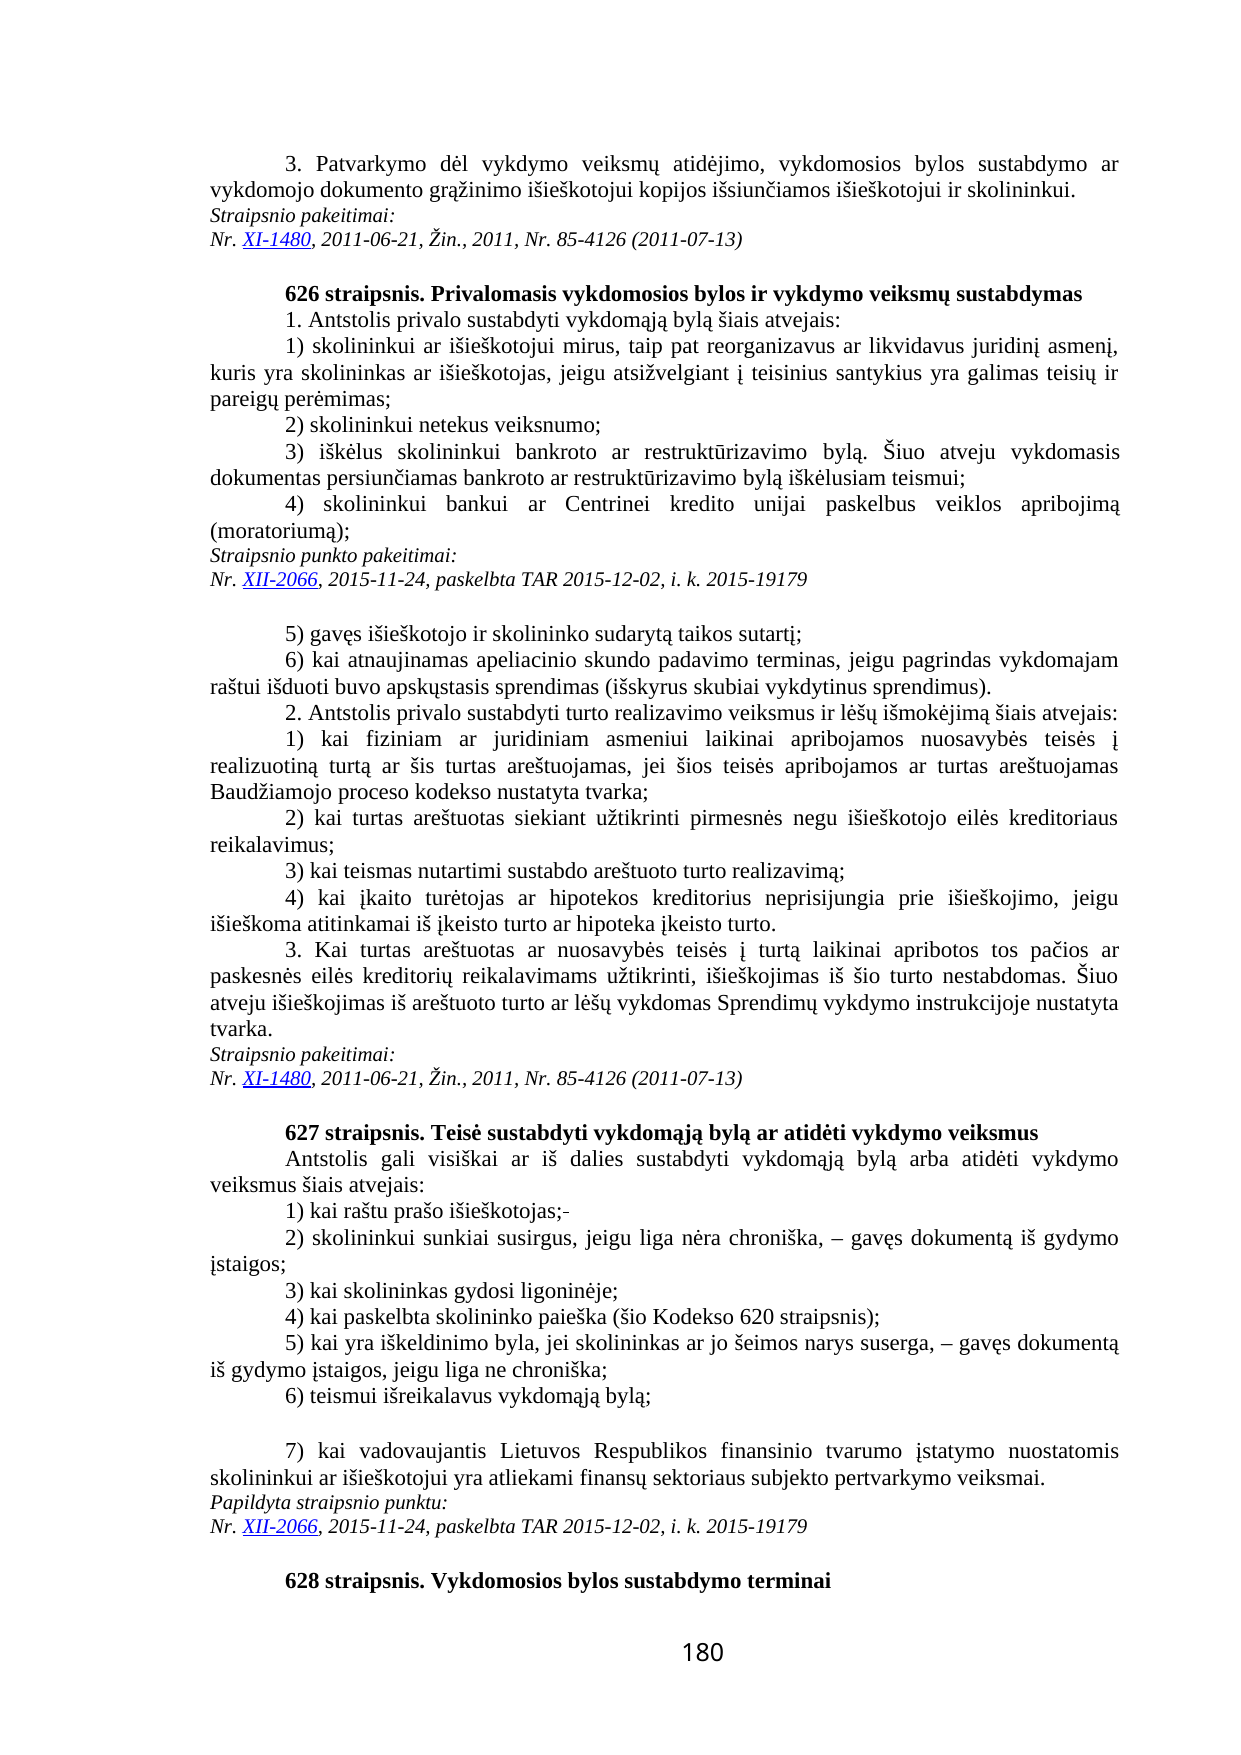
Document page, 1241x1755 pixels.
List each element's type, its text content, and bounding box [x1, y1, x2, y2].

text 6) teismui išreikalavus vykdomąją bylą; [210, 1382, 1120, 1408]
text Papildyta straipsnio punktu: [210, 1490, 1120, 1514]
text Nr. XI-1480, 2011-06-21, Žin., 2011, Nr. 85-4126 (2011-07-13) [210, 227, 1120, 251]
text 2) skolininkui netekus veiksnumo; [210, 411, 1120, 438]
text Nr. XII-2066, 2015-11-24, paskelbta TAR 2015-12-02, i. k. 2015-19179 [210, 1514, 1120, 1538]
text Straipsnio pakeitimai: [210, 203, 1120, 227]
text 5) gavęs išieškotojo ir skolininko sudarytą taikos sutartį; [210, 620, 1120, 646]
text 3. Patvarkymo dėl vykdymo veiksmų atidėjimo, vykdomosios bylos sustabdymo ar vykdomojo dokumento grąžinimo išieškotojui kopijos išsiunčiamos išieškotojui ir skolininkui. [210, 150, 1120, 203]
text 4) kai įkaito turėtojas ar hipotekos kreditorius neprisijungia prie išieškojimo, jeigu išieškoma atitinkamai iš įkeisto turto ar hipoteka įkeisto turto. [210, 883, 1120, 936]
text 3) kai skolininkas gydosi ligoninėje; [210, 1277, 1120, 1303]
text Nr. XII-2066, 2015-11-24, paskelbta TAR 2015-12-02, i. k. 2015-19179 [210, 567, 1120, 591]
text Antstolis gali visiškai ar iš dalies sustabdyti vykdomąją bylą arba atidėti vykdymo veiksmus šiais atvejais: [210, 1145, 1120, 1198]
text 2. Antstolis privalo sustabdyti turto realizavimo veiksmus ir lėšų išmokėjimą šiais atvejais: [210, 699, 1120, 725]
text Nr. XI-1480, 2011-06-21, Žin., 2011, Nr. 85-4126 (2011-07-13) [210, 1066, 1120, 1090]
text Straipsnio punkto pakeitimai: [210, 543, 1120, 567]
text 3. Kai turtas areštuotas ar nuosavybės teisės į turtą laikinai apribotos tos pačios ar paskesnės eilės kreditorių reikalavimams užtikrinti, išieškojimas iš šio turto nestabdomas. Šiuo atveju išieškojimas iš areštuoto turto ar lėšų vykdomas Sprendimų vykdymo instrukcijoje nustatyta tvarka. [210, 936, 1120, 1042]
text 3) kai teismas nutartimi sustabdo areštuoto turto realizavimą; [210, 857, 1120, 883]
text 628 straipsnis. Vykdomosios bylos sustabdymo terminai [210, 1567, 1120, 1593]
text 7) kai vadovaujantis Lietuvos Respublikos finansinio tvarumo įstatymo nuostatomis skolininkui ar išieškotojui yra atliekami finansų sektoriaus subjekto pertvarkymo veiksmai. [210, 1437, 1120, 1490]
text 627 straipsnis. Teisė sustabdyti vykdomąją bylą ar atidėti vykdymo veiksmus [285, 1118, 1120, 1145]
text 626 straipsnis. Privalomasis vykdomosios bylos ir vykdymo veiksmų sustabdymas [285, 279, 1120, 306]
text 6) kai atnaujinamas apeliacinio skundo padavimo terminas, jeigu pagrindas vykdomajam raštui išduoti buvo apskųstasis sprendimas (išskyrus skubiai vykdytinus sprendimus). [210, 646, 1120, 699]
text 2) skolininkui sunkiai susirgus, jeigu liga nėra chroniška, – gavęs dokumentą iš gydymo įstaigos; [210, 1224, 1120, 1277]
text 2) kai turtas areštuotas siekiant užtikrinti pirmesnės negu išieškotojo eilės kreditoriaus reikalavimus; [210, 804, 1120, 857]
text 1) skolininkui ar išieškotojui mirus, taip pat reorganizavus ar likvidavus juridinį asmenį, kuris yra skolininkas ar išieškotojas, jeigu atsižvelgiant į teisinius santykius yra galimas teisių ir pareigų perėmimas; [210, 332, 1120, 411]
text 5) kai yra iškeldinimo byla, jei skolininkas ar jo šeimos narys suserga, – gavęs dokumentą iš gydymo įstaigos, jeigu liga ne chroniška; [210, 1329, 1120, 1382]
text 4) kai paskelbta skolininko paieška (šio Kodekso 620 straipsnis); [210, 1303, 1120, 1329]
text 4) skolininkui bankui ar Centrinei kredito unijai paskelbus veiklos apribojimą (moratoriumą); [210, 490, 1120, 543]
text 3) iškėlus skolininkui bankroto ar restruktūrizavimo bylą. Šiuo atveju vykdomasis dokumentas persiunčiamas bankroto ar restruktūrizavimo bylą iškėlusiam teismui; [210, 438, 1120, 490]
text 1. Antstolis privalo sustabdyti vykdomąją bylą šiais atvejais: [210, 306, 1120, 332]
text 1) kai fiziniam ar juridiniam asmeniui laikinai apribojamos nuosavybės teisės į realizuotiną turtą ar šis turtas areštuojamas, jei šios teisės apribojamos ar turtas areštuojamas Baudžiamojo proceso kodekso nustatyta tvarka; [210, 725, 1120, 804]
text 1) kai raštu prašo išieškotojas; [210, 1198, 1120, 1224]
text Straipsnio pakeitimai: [210, 1042, 1120, 1066]
